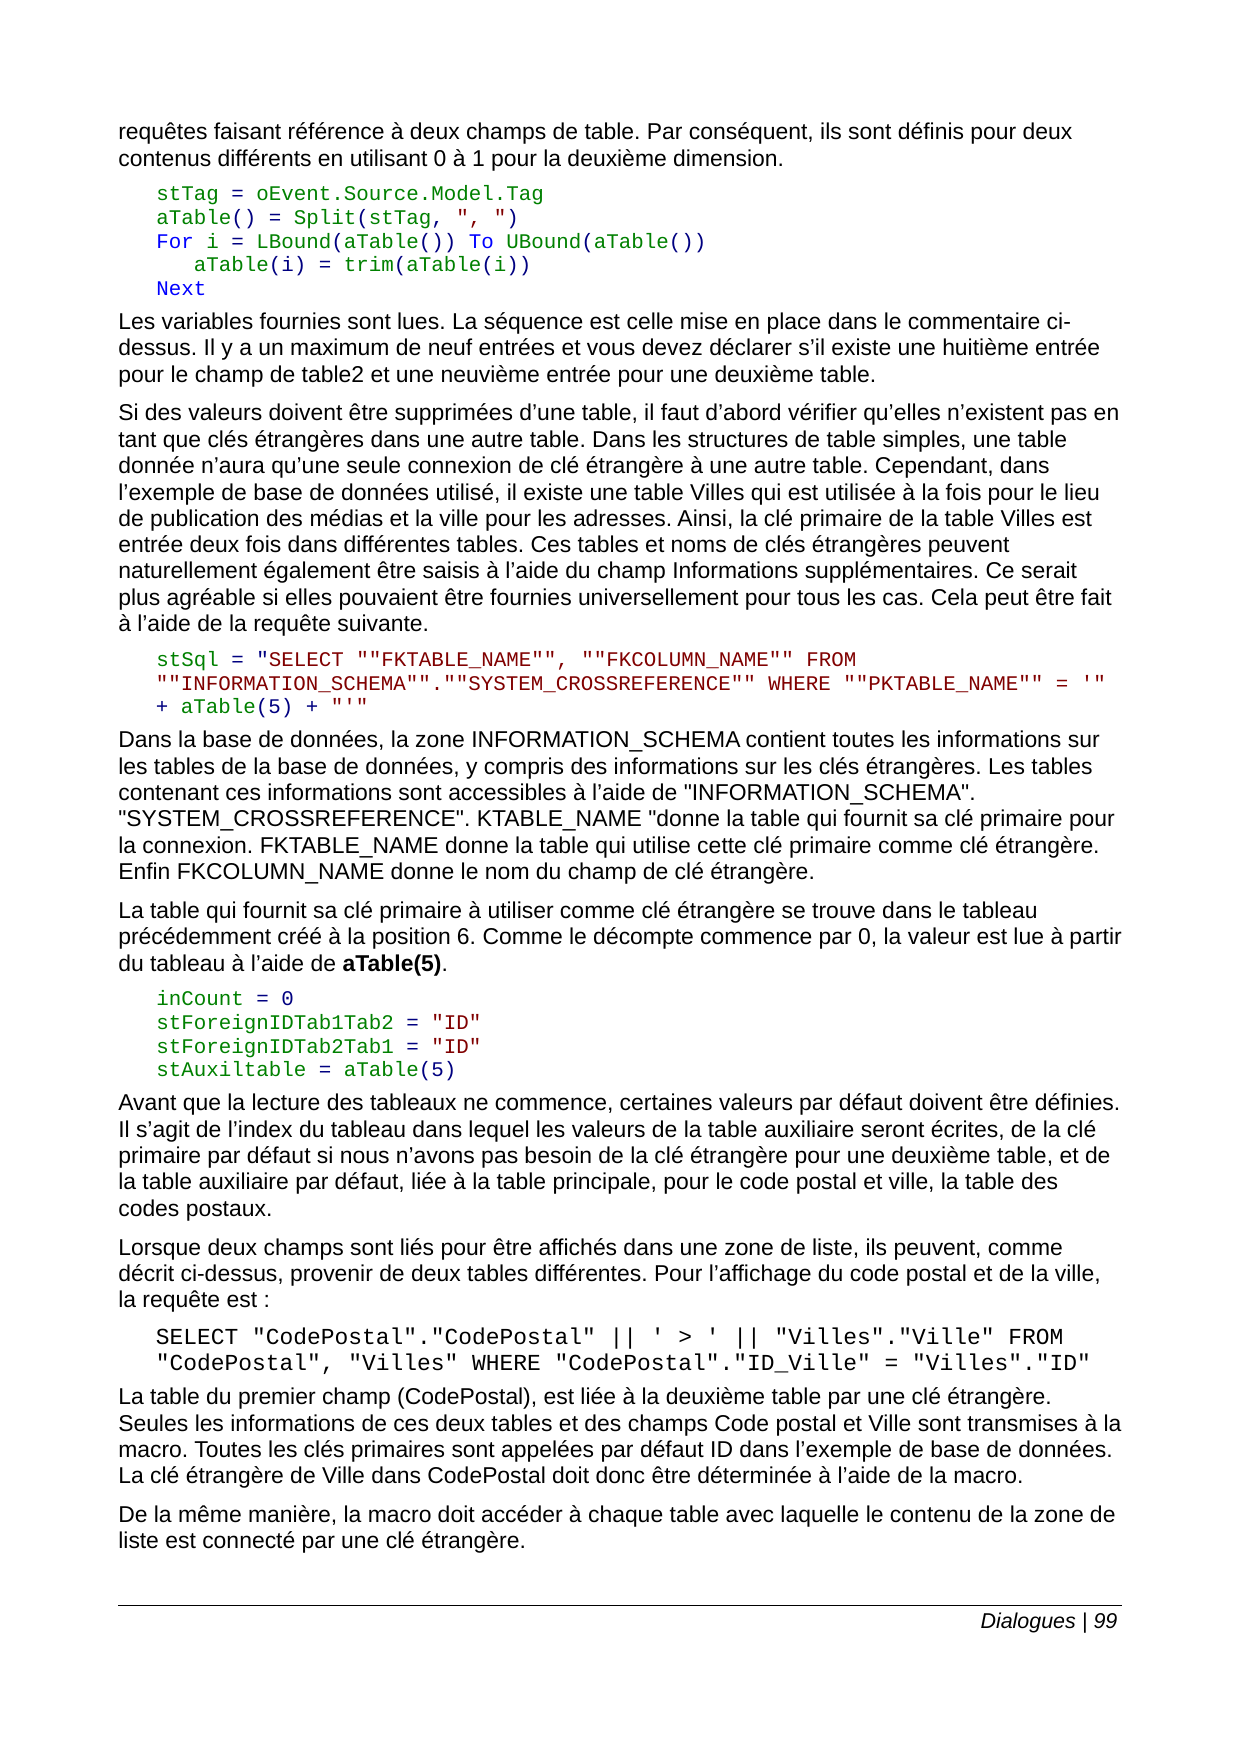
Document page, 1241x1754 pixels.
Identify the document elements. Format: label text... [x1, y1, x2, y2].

text La table qui fournit sa clé primaire à utiliser comme clé étrangère se trouve dans le tableau précédemment créé à la position 6. Comme le décompte commence par 0, la valeur est lue à partir du tableau à l’aide de aTable(5). [118, 897, 1122, 976]
text Dans la base de données, la zone INFORMATION_SCHEMA contient toutes les informations sur les tables de la base de données, y compris des informations sur les clés étrangères. Les tables contenant ces informations sont accessibles à l’aide de "INFORMATION_SCHEMA". "SYSTEM_CROSSREFERENCE". KTABLE_NAME "donne la table qui fournit sa clé primaire pour la connexion. FKTABLE_NAME donne la table qui utilise cette clé primaire comme clé étrangère. Enfin FKCOLUMN_NAME donne le nom du champ de clé étrangère. [118, 726, 1122, 884]
text Avant que la lecture des tableaux ne commence, certaines valeurs par défaut doivent être définies. Il s’agit de l’index du tableau dans lequel les valeurs de la table auxiliaire seront écrites, de la clé primaire par défaut si nous n’avons pas besoin de la clé étrangère pour une deuxième table, et de la table auxiliaire par défaut, liée à la table principale, pour le code postal et ville, la table des codes postaux. [118, 1089, 1122, 1221]
text SELECT "CodePostal"."CodePostal" || ' > ' || "Villes"."Ville" FROM "CodePostal", "Villes" WHERE "CodePostal"."ID_Ville" = "Villes"."ID" [156, 1325, 1122, 1377]
text aTable(i) = trim(aTable(i)) [156, 254, 1122, 278]
text aTable() = Split(stTag, ", ") [156, 207, 1122, 231]
text stTag = oEvent.Source.Model.Tag [156, 183, 1122, 207]
text De la même manière, la macro doit accéder à chaque table avec laquelle le contenu de la zone de liste est connecté par une clé étrangère. [118, 1501, 1122, 1554]
text inCount = 0 [156, 988, 1122, 1012]
text stForeignIDTab2Tab1 = "ID" [156, 1036, 1122, 1059]
text stAuxiltable = aTable(5) [156, 1059, 1122, 1083]
text Lorsque deux champs sont liés pour être affichés dans une zone de liste, ils peuvent, comme décrit ci-dessus, provenir de deux tables différentes. Pour l’affichage du code postal et de la ville, la requête est : [118, 1233, 1122, 1313]
text Les variables fournies sont lues. La séquence est celle mise en place dans le commentaire ci-dessus. Il y a un maximum de neuf entrées et vous devez déclarer s’il existe une huitième entrée pour le champ de table2 et une neuvième entrée pour une deuxième table. [118, 308, 1122, 387]
text La table du premier champ (CodePostal), est liée à la deuxième table par une clé étrangère. Seules les informations de ces deux tables et des champs Code postal et Ville sont transmises à la macro. Toutes les clés primaires sont appelées par défaut ID dans l’exemple de base de données. La clé étrangère de Ville dans CodePostal doit donc être déterminée à l’aide de la macro. [118, 1383, 1122, 1489]
text Si des valeurs doivent être supprimées d’une table, il faut d’abord vérifier qu’elles n’existent pas en tant que clés étrangères dans une autre table. Dans les structures de table simples, une table donnée n’aura qu’une seule connexion de clé étrangère à une autre table. Cependant, dans l’exemple de base de données utilisé, il existe une table Villes qui est utilisée à la fois pour le lieu de publication des médias et la ville pour les adresses. Ainsi, la clé primaire de la table Villes est entrée deux fois dans différentes tables. Ces tables et noms de clés étrangères peuvent naturellement également être saisis à l’aide du champ Informations supplémentaires. Ce serait plus agréable si elles pouvaient être fournies universellement pour tous les cas. Cela peut être fait à l’aide de la requête suivante. [118, 399, 1122, 637]
text For i = LBound(aTable()) To UBound(aTable()) [156, 231, 1122, 254]
text stSql = "SELECT ""FKTABLE_NAME"", ""FKCOLUMN_NAME"" FROM ""INFORMATION_SCHEMA"".""SYSTEM_CROSSREFERENCE"" WHERE ""PKTABLE_NAME"" = '" + aTable(5) + "'" [156, 649, 1122, 720]
text requêtes faisant référence à deux champs de table. Par conséquent, ils sont définis pour deux contenus différents en utilisant 0 à 1 pour la deuxième dimension. [118, 118, 1122, 171]
text stForeignIDTab1Tab2 = "ID" [156, 1012, 1122, 1036]
text Next [156, 278, 1122, 302]
